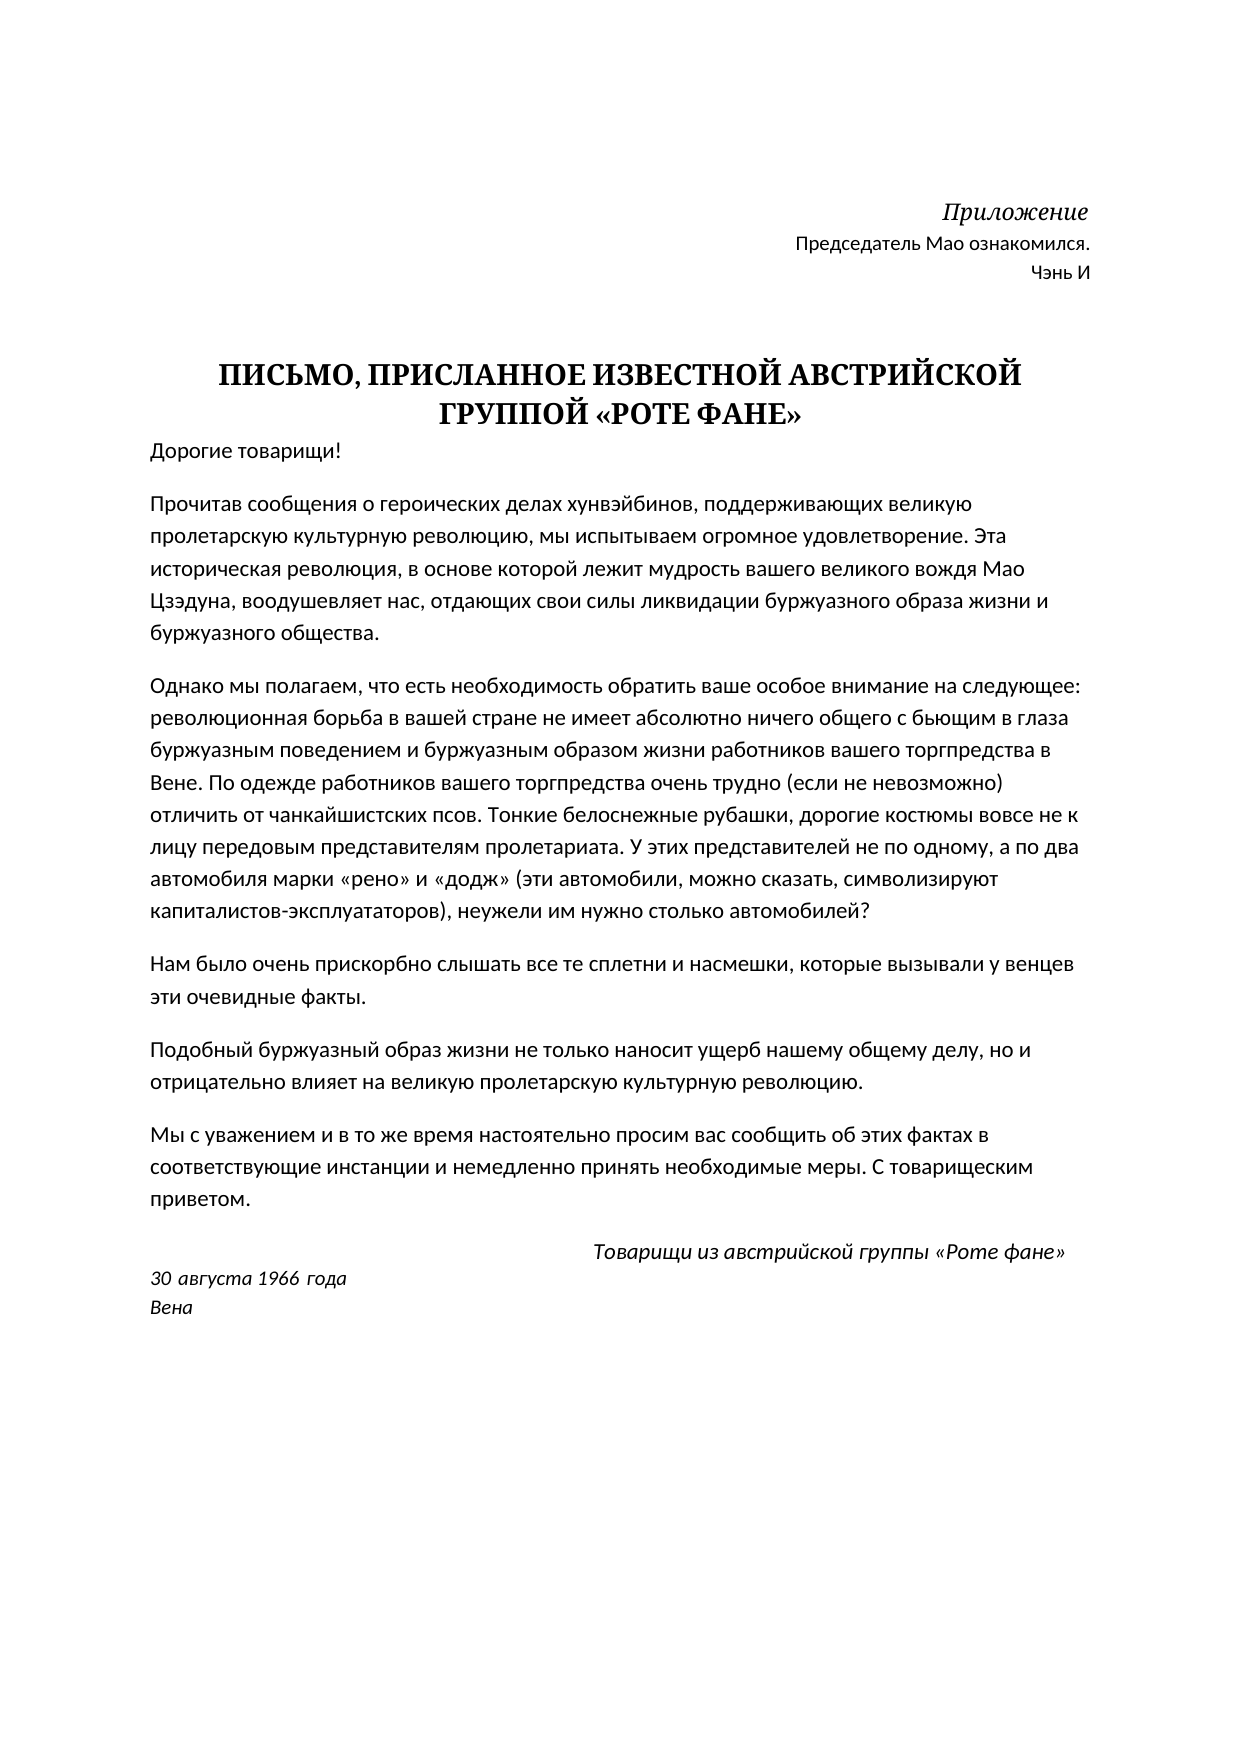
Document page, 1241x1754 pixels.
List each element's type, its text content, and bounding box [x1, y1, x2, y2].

text Председатель Мао ознакомился. Чэнь И [150, 230, 1091, 285]
text Товарищи из австрийской группы «Роте фане» [593, 1237, 1091, 1265]
text 30 августа 1966 года Вена [150, 1265, 1091, 1320]
text Нам было очень прискорбно слышать все те сплетни и насмешки, которые вызывали у венцев эти очевидные факты. [150, 949, 1091, 1010]
subtitle Приложение [150, 200, 1091, 226]
text Однако мы полагаем, что есть необходимость обратить ваше особое внимание на следующее: революционная борьба в вашей стране не имеет абсолютно ничего общего с бьющим в глаза буржуазным поведением и буржуазным образом жизни работников вашего торгпредства в Вене. По одежде работников вашего торгпредства очень трудно (если не невозможно) отличить от чанкайшистских псов. Тонкие белоснежные рубашки, дорогие костюмы вовсе не к лицу передовым представителям пролетариата. У этих представителей не по одному, а по два автомобиля марки «рено» и «додж» (эти автомобили, можно сказать, символизируют капиталистов-эксплуататоров), неужели им нужно столько автомобилей? [150, 671, 1091, 924]
text Мы с уважением и в то же время настоятельно просим вас сообщить об этих фактах в соответствующие инстанции и немедленно принять необходимые меры. С товарищеским приветом. [150, 1120, 1091, 1212]
text Дорогие товарищи! [150, 436, 1091, 464]
text Подобный буржуазный образ жизни не только наносит ущерб нашему общему делу, но и отрицательно влияет на великую пролетарскую культурную революцию. [150, 1035, 1091, 1095]
subtitle Письмо, присланное известной австрийской группой «Роте фане» [150, 359, 1091, 431]
text Прочитав сообщения о героических делах хунвэйбинов, поддерживающих великую пролетарскую культурную революцию, мы испытываем огромное удовлетворение. Эта историческая революция, в основе которой лежит мудрость вашего великого вождя Мао Цзэдуна, воодушевляет нас, отдающих свои силы ликвидации буржуазного образа жизни и буржуазного общества. [150, 489, 1091, 646]
